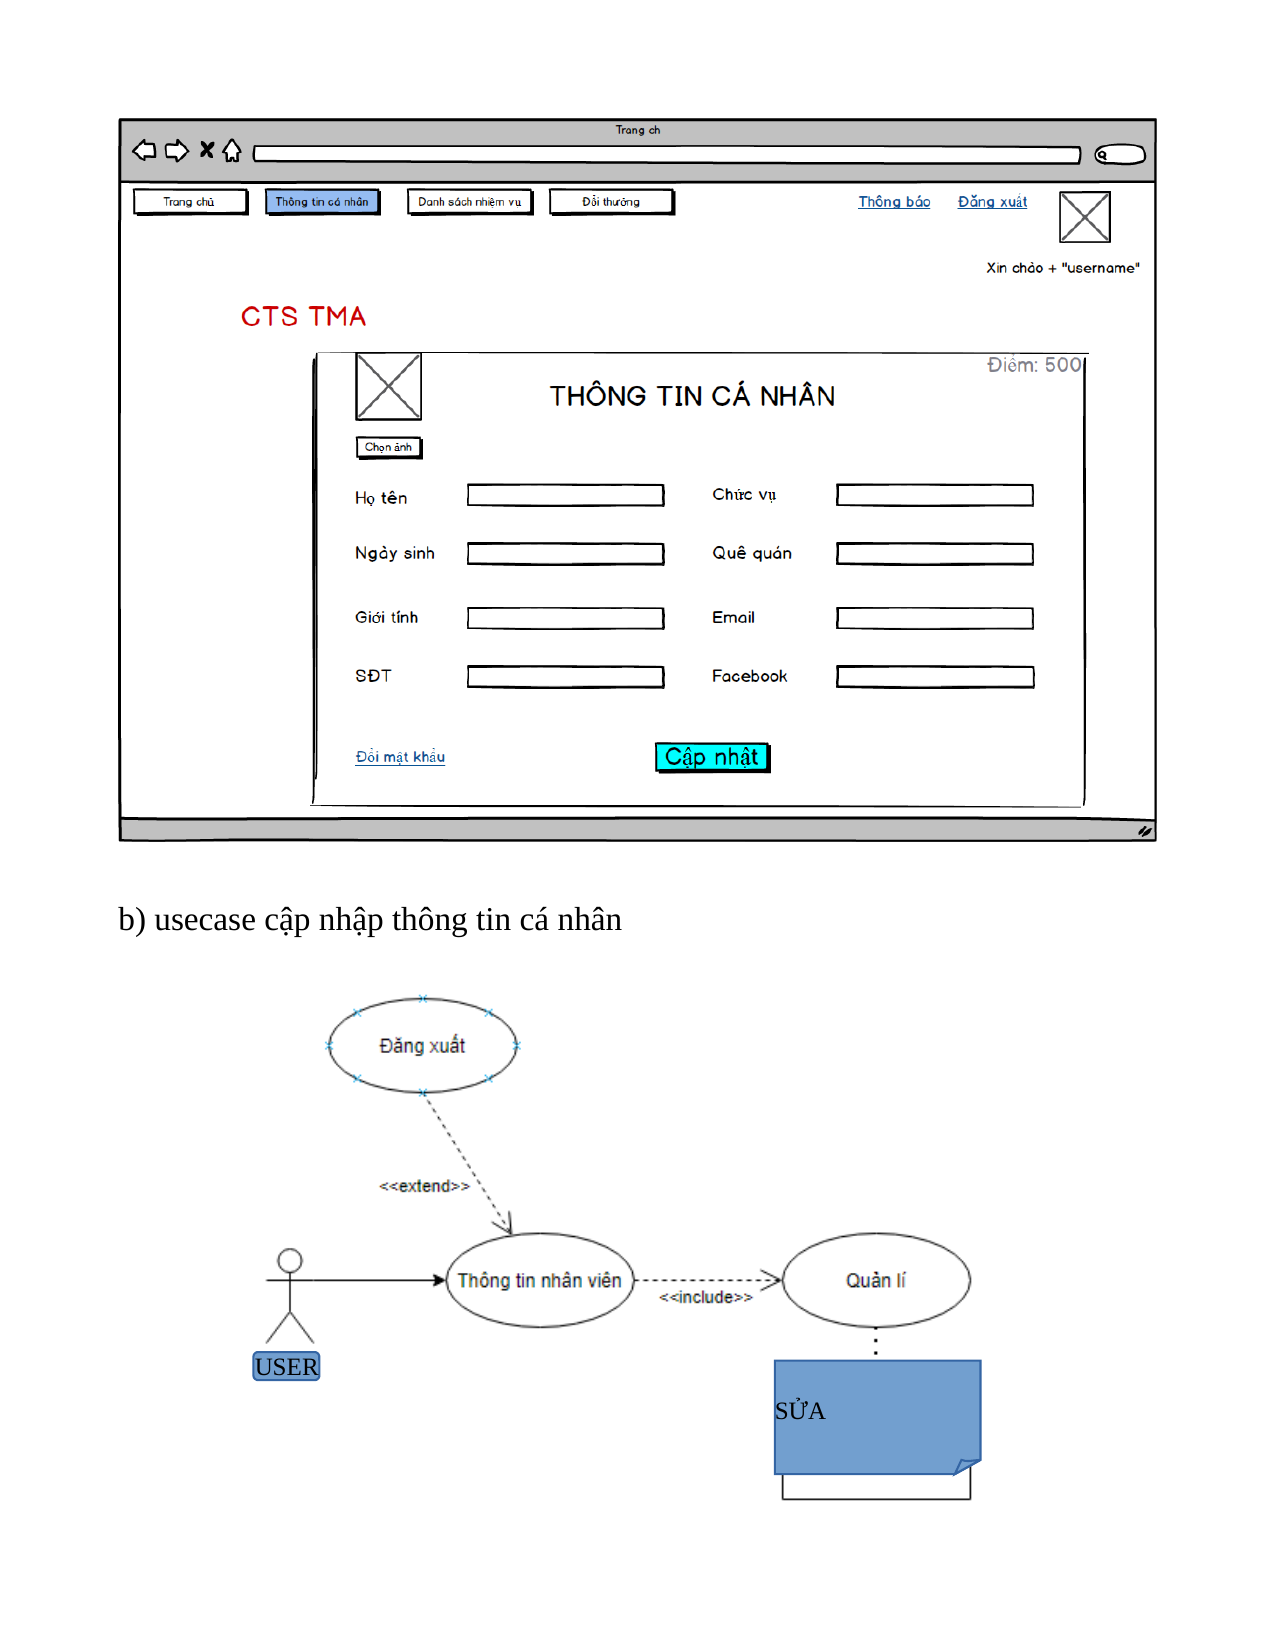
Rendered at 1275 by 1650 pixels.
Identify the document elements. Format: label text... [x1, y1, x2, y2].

picture [118, 118, 1157, 842]
picture [241, 956, 1034, 1552]
text b) usecase cập nhập thông tin cá nhân [118, 899, 1157, 937]
